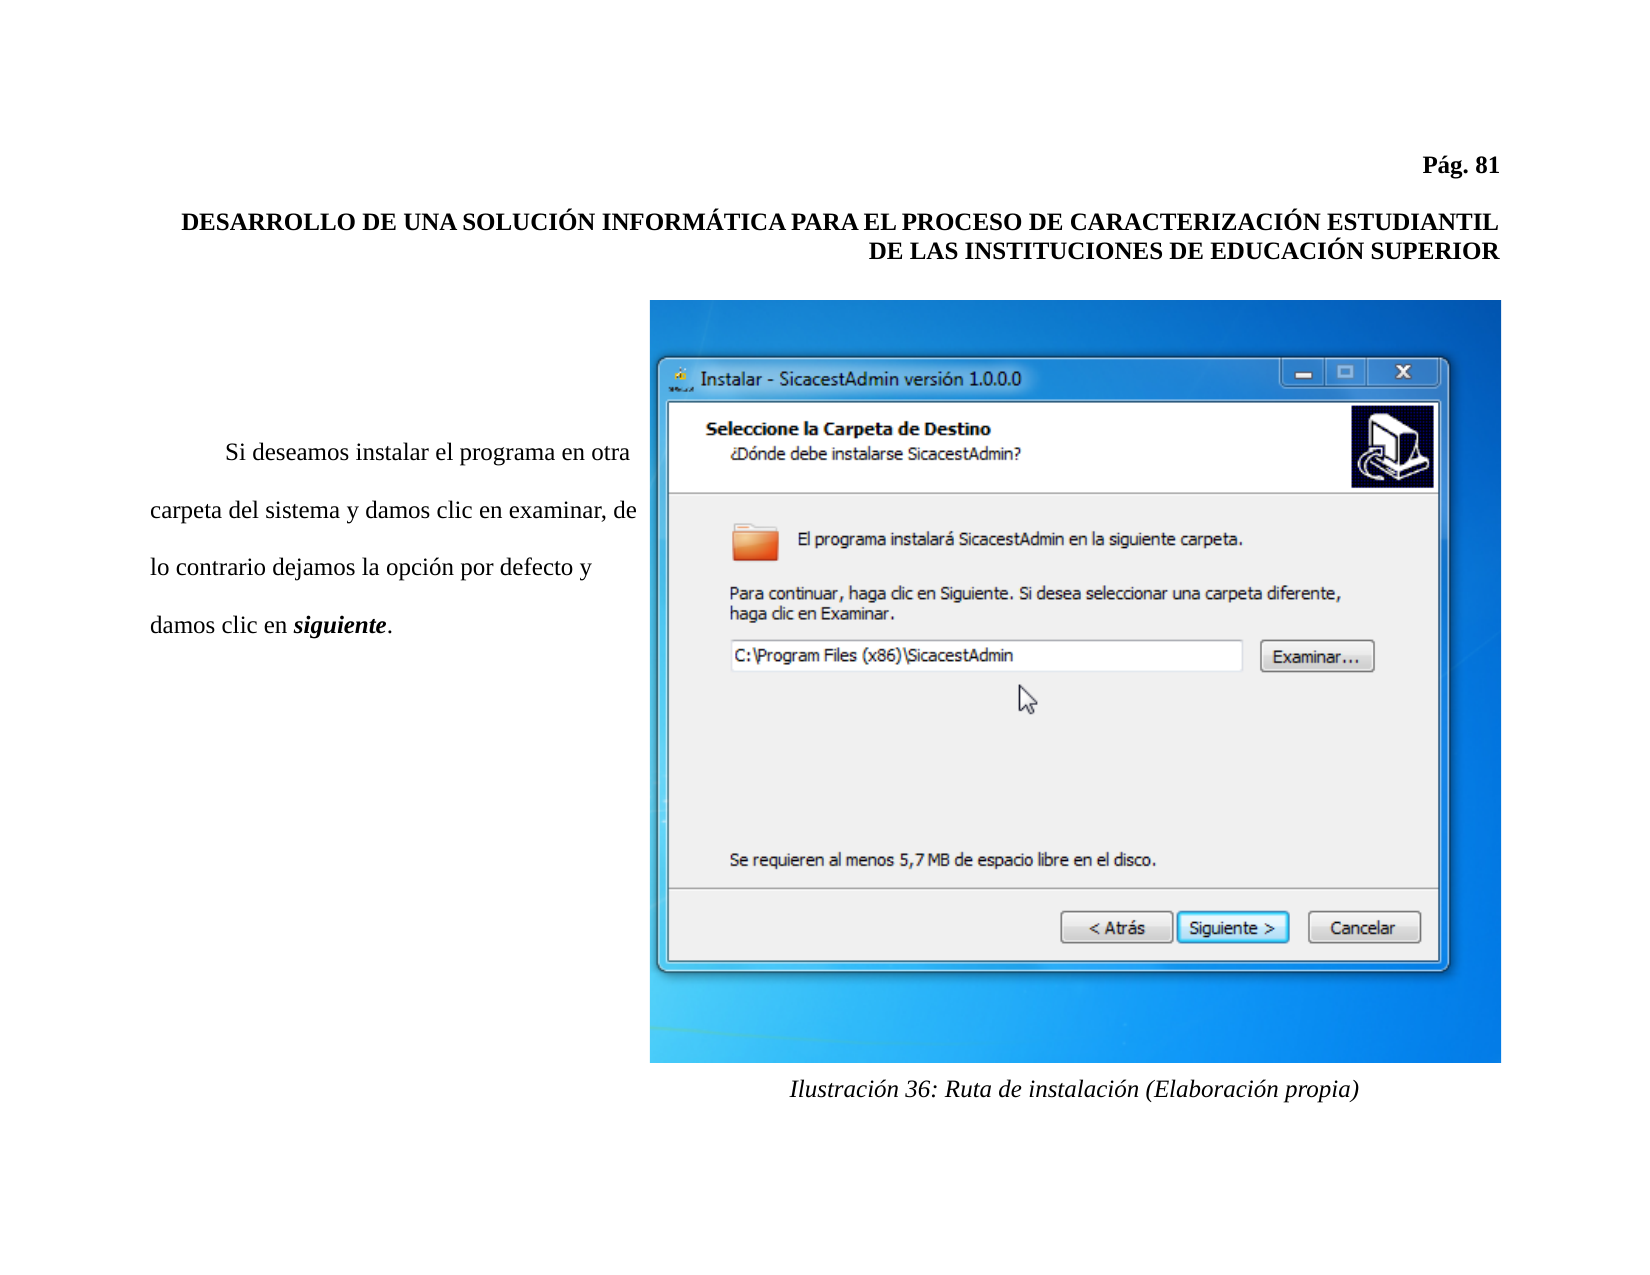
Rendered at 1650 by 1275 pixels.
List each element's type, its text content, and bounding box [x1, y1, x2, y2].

text Si deseamos instalar el programa en otra carpeta del sistema y damos clic en examinar, de lo contrario dejamos la opción por defecto y damos clic en siguiente. [150, 437, 649, 639]
text Ilustración 36: Ruta de instalación (Elaboración propia) [650, 1074, 1501, 1103]
picture [649, 300, 1502, 1063]
